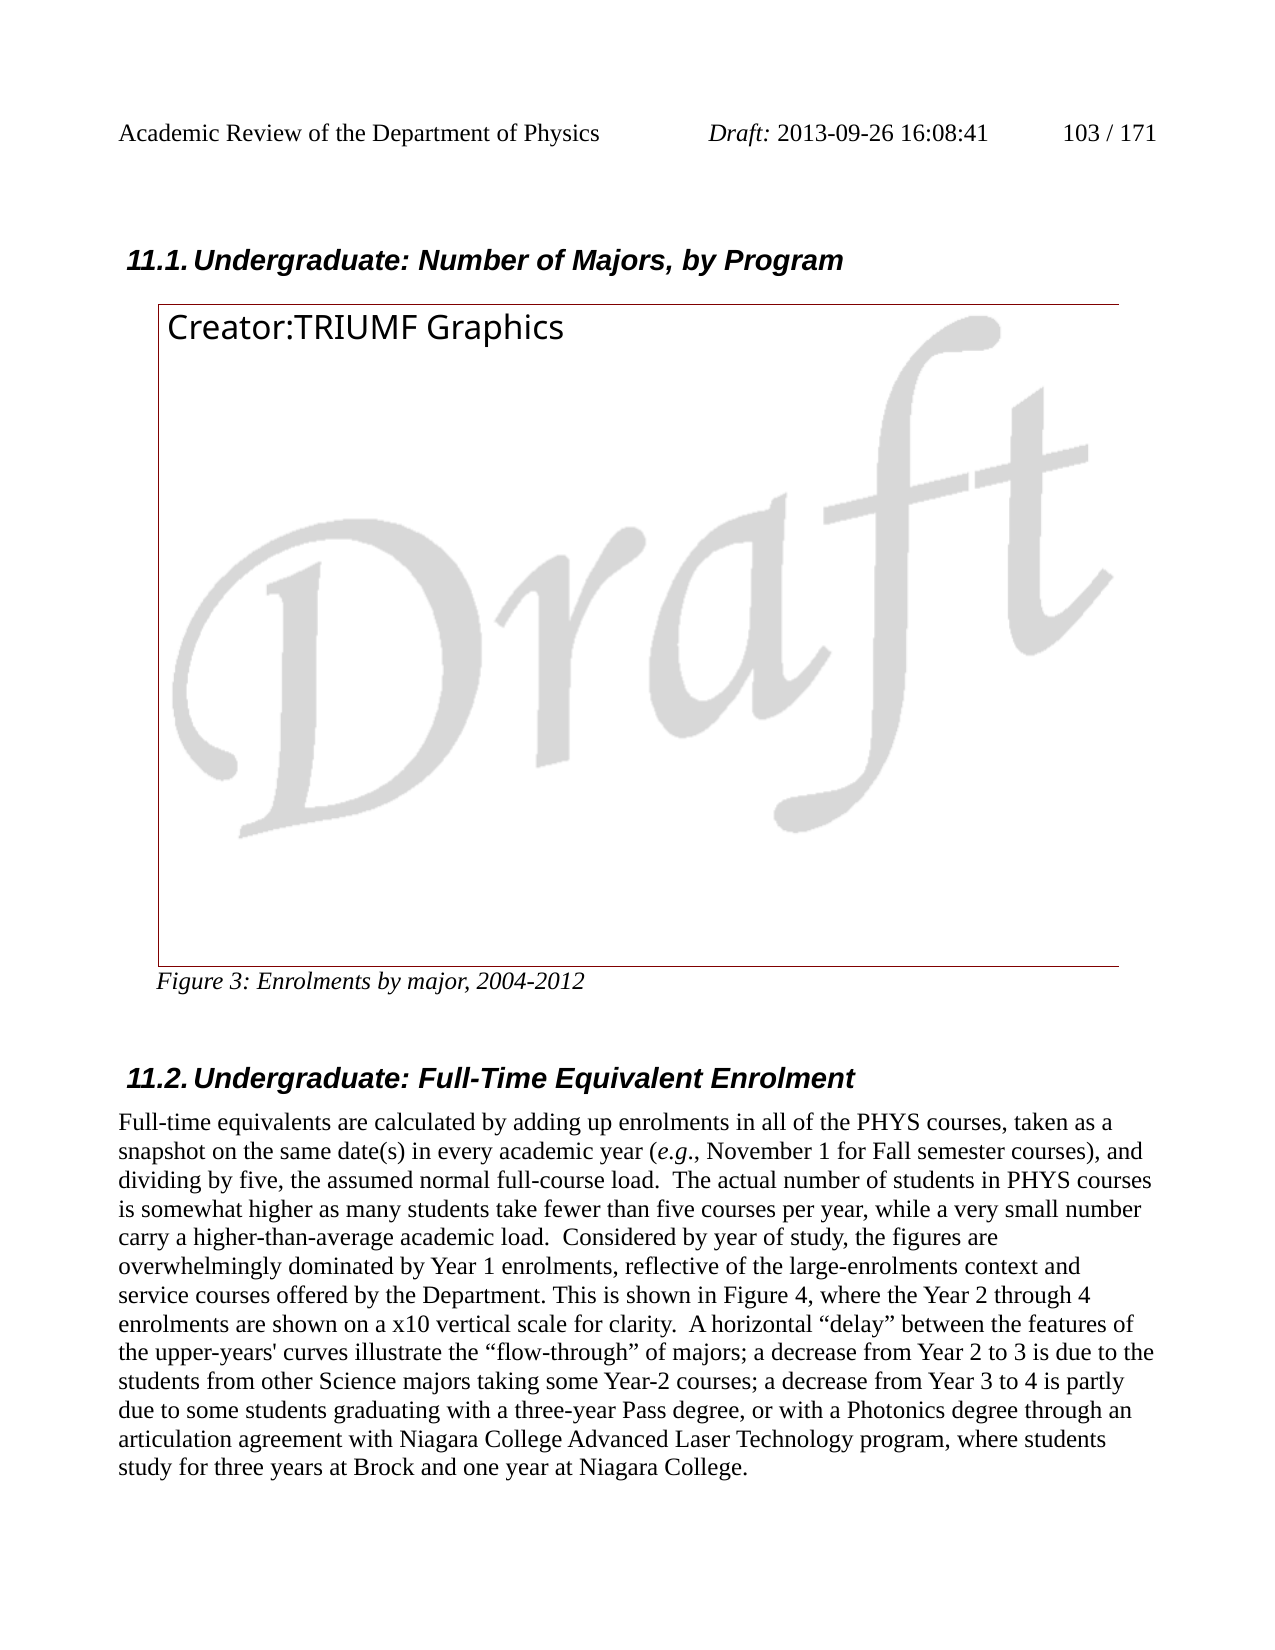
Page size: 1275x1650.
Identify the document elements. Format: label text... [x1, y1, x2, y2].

picture [118, 118, 1157, 243]
text Figure 3: Enrolments by major, 2004-2012 [156, 302, 1119, 995]
subtitle Undergraduate: Full-Time Equivalent Enrolment [118, 1061, 1157, 1095]
picture [118, 1095, 1157, 1107]
subtitle Undergraduate: Number of Majors, by Program [118, 243, 1157, 277]
text Full-time equivalents are calculated by adding up enrolments in all of the PHYS courses, taken as a snapshot on the same date(s) in every academic year (e.g., November 1 for Fall semester courses), and dividing by five, the assumed normal full-course load. The actual number of students in PHYS courses is somewhat higher as many students take fewer than five courses per year, while a very small number carry a higher-than-average academic load. Considered by year of study, the figures are overwhelmingly dominated by Year 1 enrolments, reflective of the large-enrolments context and service courses offered by the Department. This is shown in Figure 4, where the Year 2 through 4 enrolments are shown on a x10 vertical scale for clarity. A horizontal “delay” between the features of the upper-years' curves illustrate the “flow-through” of majors; a decrease from Year 2 to 3 is due to the students from other Science majors taking some Year-2 courses; a decrease from Year 3 to 4 is partly due to some students graduating with a three-year Pass degree, or with a Photonics degree through an articulation agreement with Niagara College Advanced Laser Technology program, where students study for three years at Brock and one year at Niagara College. [118, 1107, 1157, 1481]
picture [118, 277, 1157, 1061]
picture [118, 1481, 1157, 1532]
